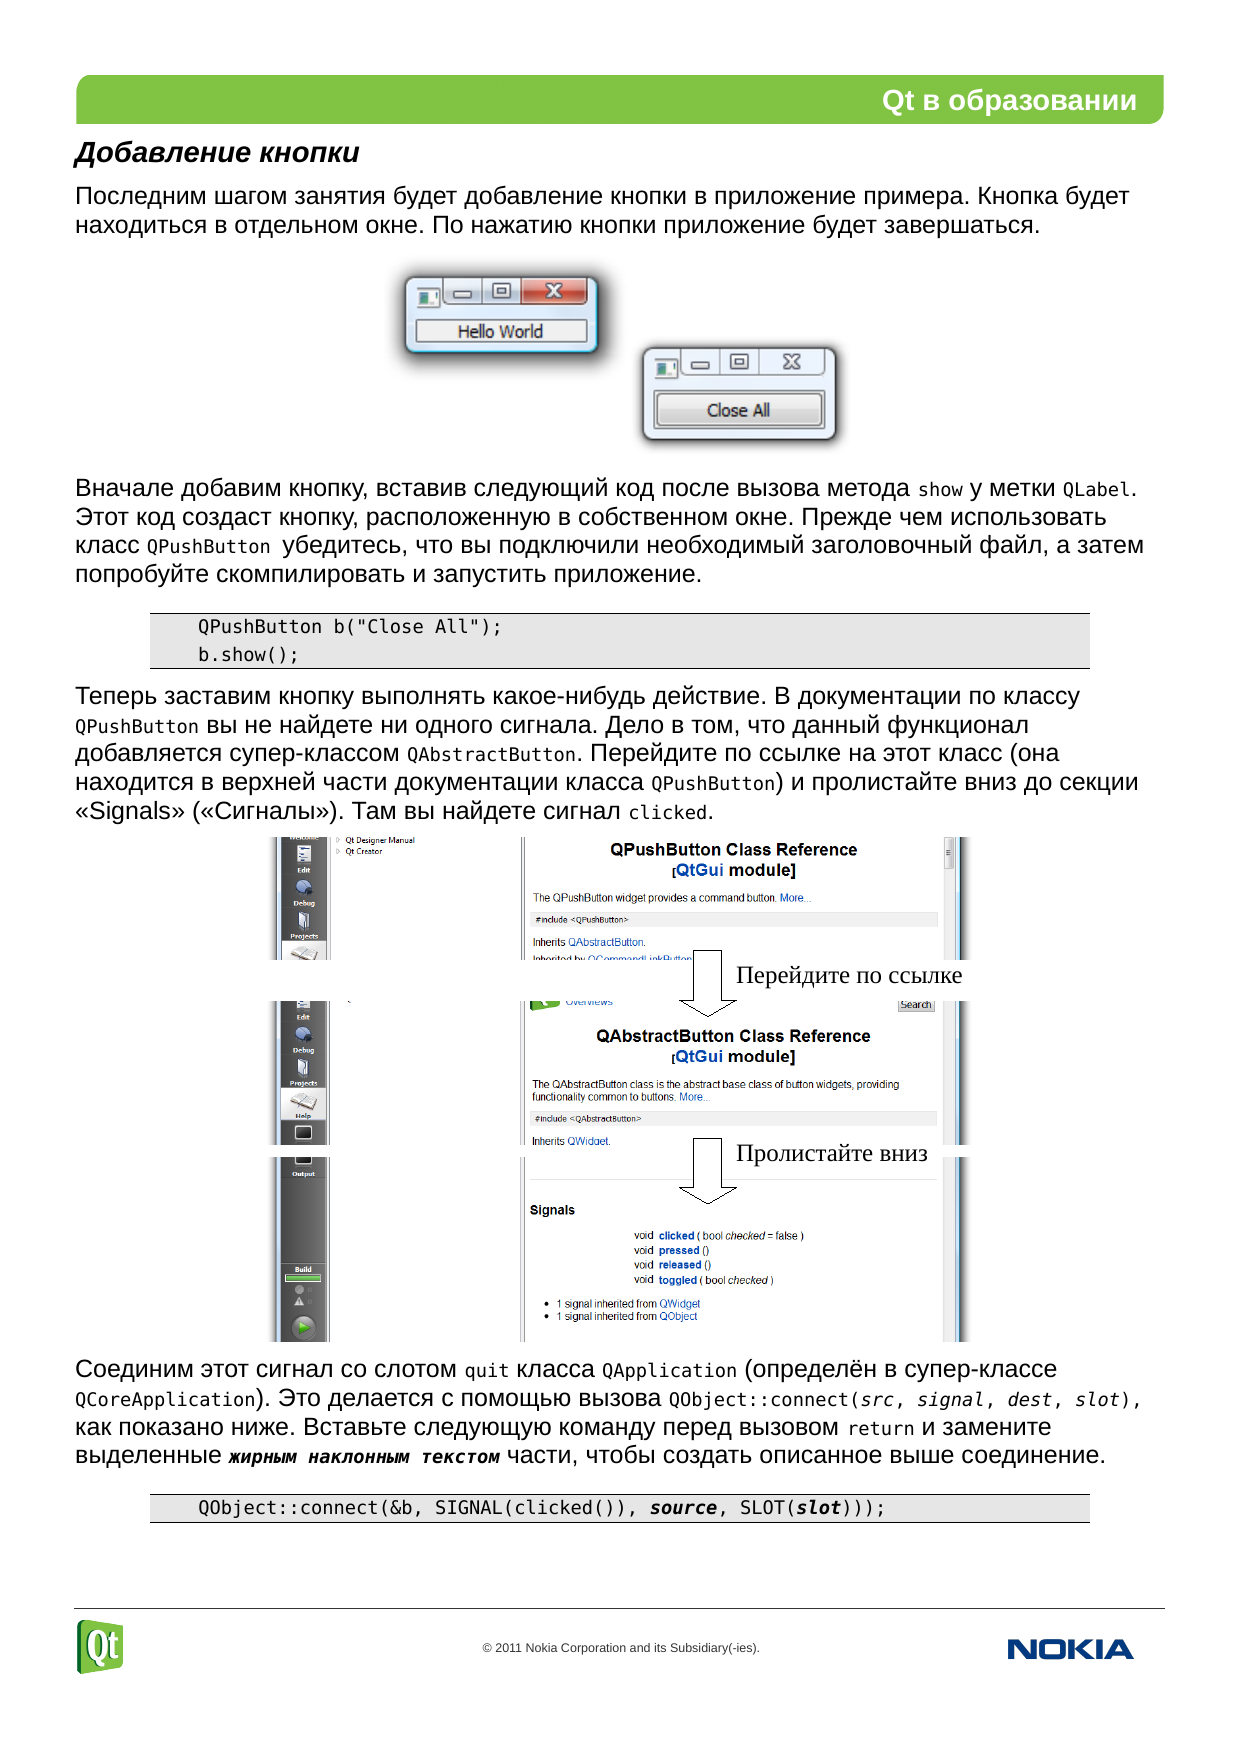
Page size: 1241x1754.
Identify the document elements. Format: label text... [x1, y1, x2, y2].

text Соединим этот сигнал со слотом quit класса QApplication (определён в супер-классе QCoreApplication). Это делается с помощью вызова QObject::connect(src, signal, dest, slot), как показано ниже. Вставьте следующую команду перед вызовом return и замените выделенные жирным наклонным текстом части, чтобы создать описанное выше соединение. [75, 1354, 1165, 1469]
picture [73, 1615, 127, 1679]
picture [383, 251, 857, 461]
picture [978, 1610, 1164, 1688]
subtitle Добавление кнопки [75, 135, 1165, 168]
text b.show(); [150, 641, 1090, 668]
text Последним шагом занятия будет добавление кнопки в приложение примера. Кнопка будет находиться в отдельном окне. По нажатию кнопки приложение будет завершаться. [75, 181, 1165, 238]
text Теперь заставим кнопку выполнять какое-нибудь действие. В документации по классу QPushButton вы не найдете ни одного сигнала. Дело в том, что данный функционал добавляется супер-классом QAbstractButton. Перейдите по ссылке на этот класс (она находится в верхней части документации класса QPushButton) и пролистайте вниз до секции «Signals» («Сигналы»). Там вы найдете сигнал clicked. [75, 681, 1165, 824]
text Вначале добавим кнопку, вставив следующий код после вызова метода show у метки QLabel. Этот код создаст кнопку, расположенную в собственном окне. Прежде чем использовать класс QPushButton убедитесь, что вы подключили необходимый заголовочный файл, а затем попробуйте скомпилировать и запустить приложение. [75, 473, 1165, 588]
text QObject::connect(&b, SIGNAL(clicked()), source, SLOT(slot))); [150, 1495, 1090, 1522]
text QPushButton b("Close All"); [150, 614, 1090, 641]
picture [76, 75, 1164, 124]
picture [265, 837, 975, 1342]
